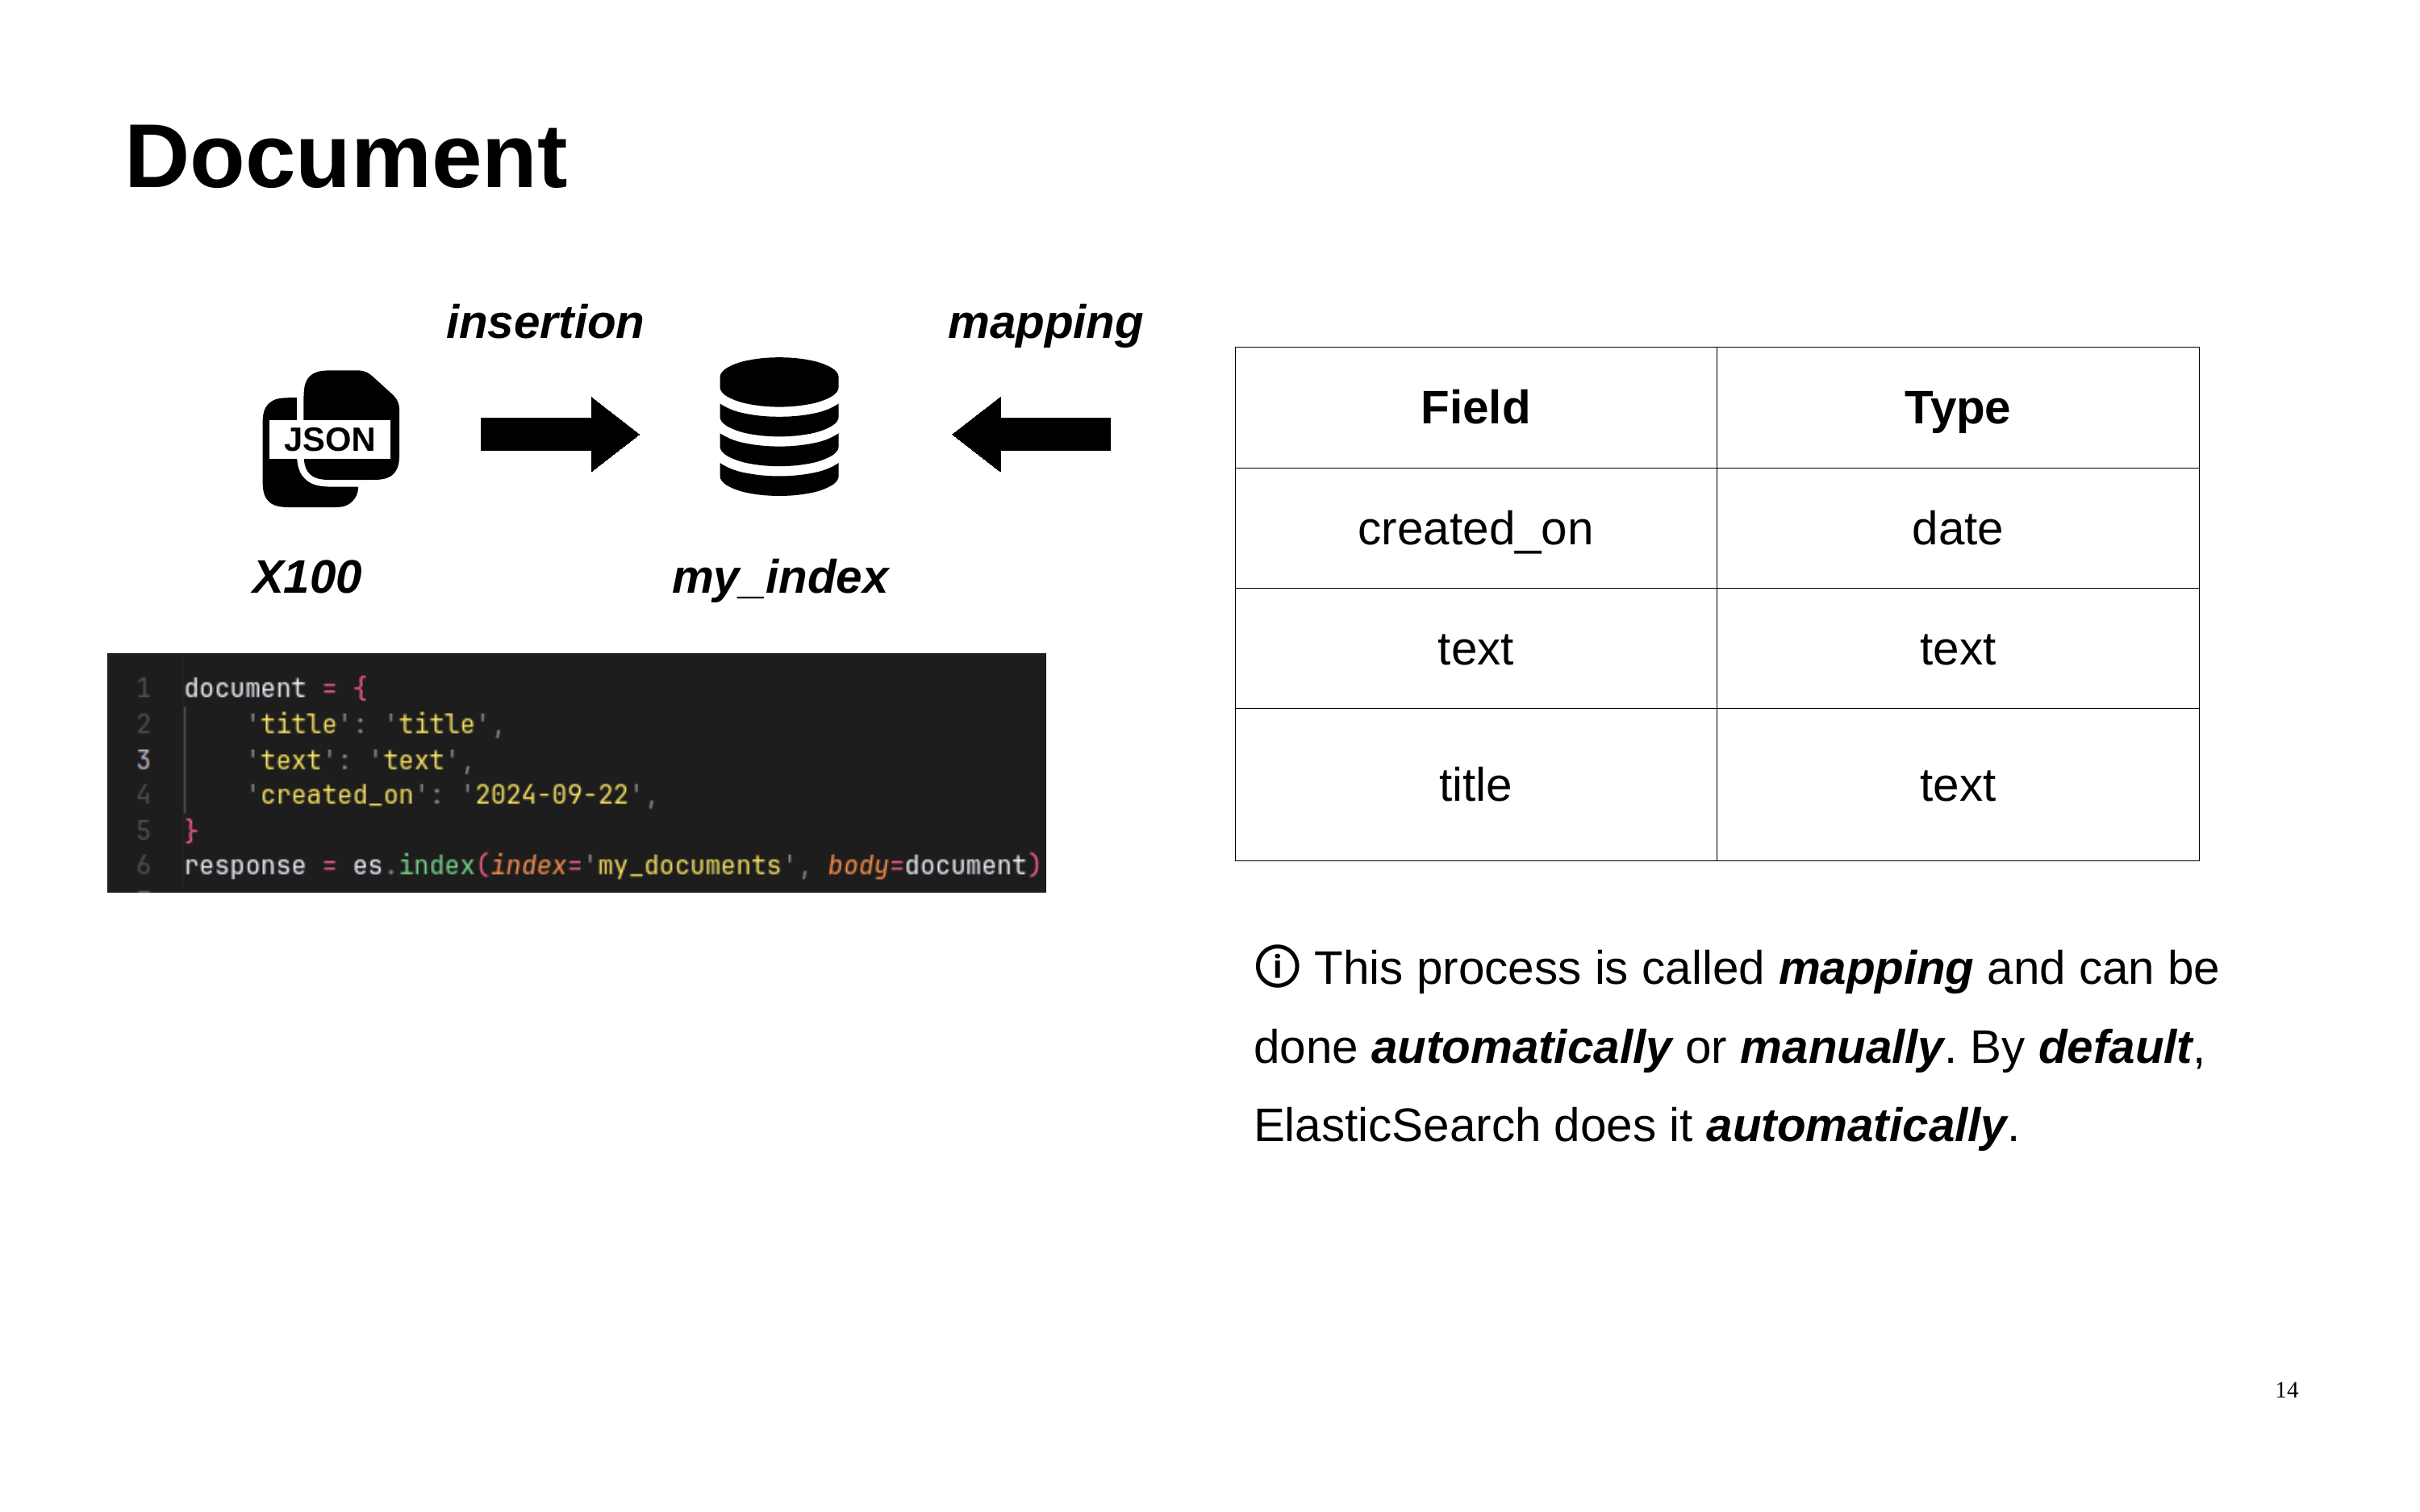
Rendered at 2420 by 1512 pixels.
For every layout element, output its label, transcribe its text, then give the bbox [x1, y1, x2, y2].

text_box X100 [235, 521, 380, 625]
text_box 🛈 This process is called mapping and can be done automatically or manually. By default, ElasticSearch does it automatically. [1241, 910, 2256, 1162]
picture [107, 653, 1046, 893]
table_cell text [1717, 709, 2199, 860]
table_cell text [1236, 589, 1717, 708]
text_box my_index [636, 521, 926, 625]
table_header Field [1236, 348, 1717, 468]
table_cell text [1717, 589, 2199, 708]
table_cell title [1236, 709, 1717, 860]
text_box [481, 397, 640, 472]
table_cell created_on [1236, 469, 1717, 588]
table_header Type [1717, 348, 2199, 468]
text_box Document [112, 61, 1287, 251]
text_box JSON [269, 420, 390, 459]
picture [711, 357, 850, 496]
text_box [952, 397, 1111, 472]
text_box mapping [900, 266, 1191, 370]
table_cell date [1717, 469, 2199, 588]
picture [248, 356, 414, 522]
text_box insertion [400, 266, 691, 370]
